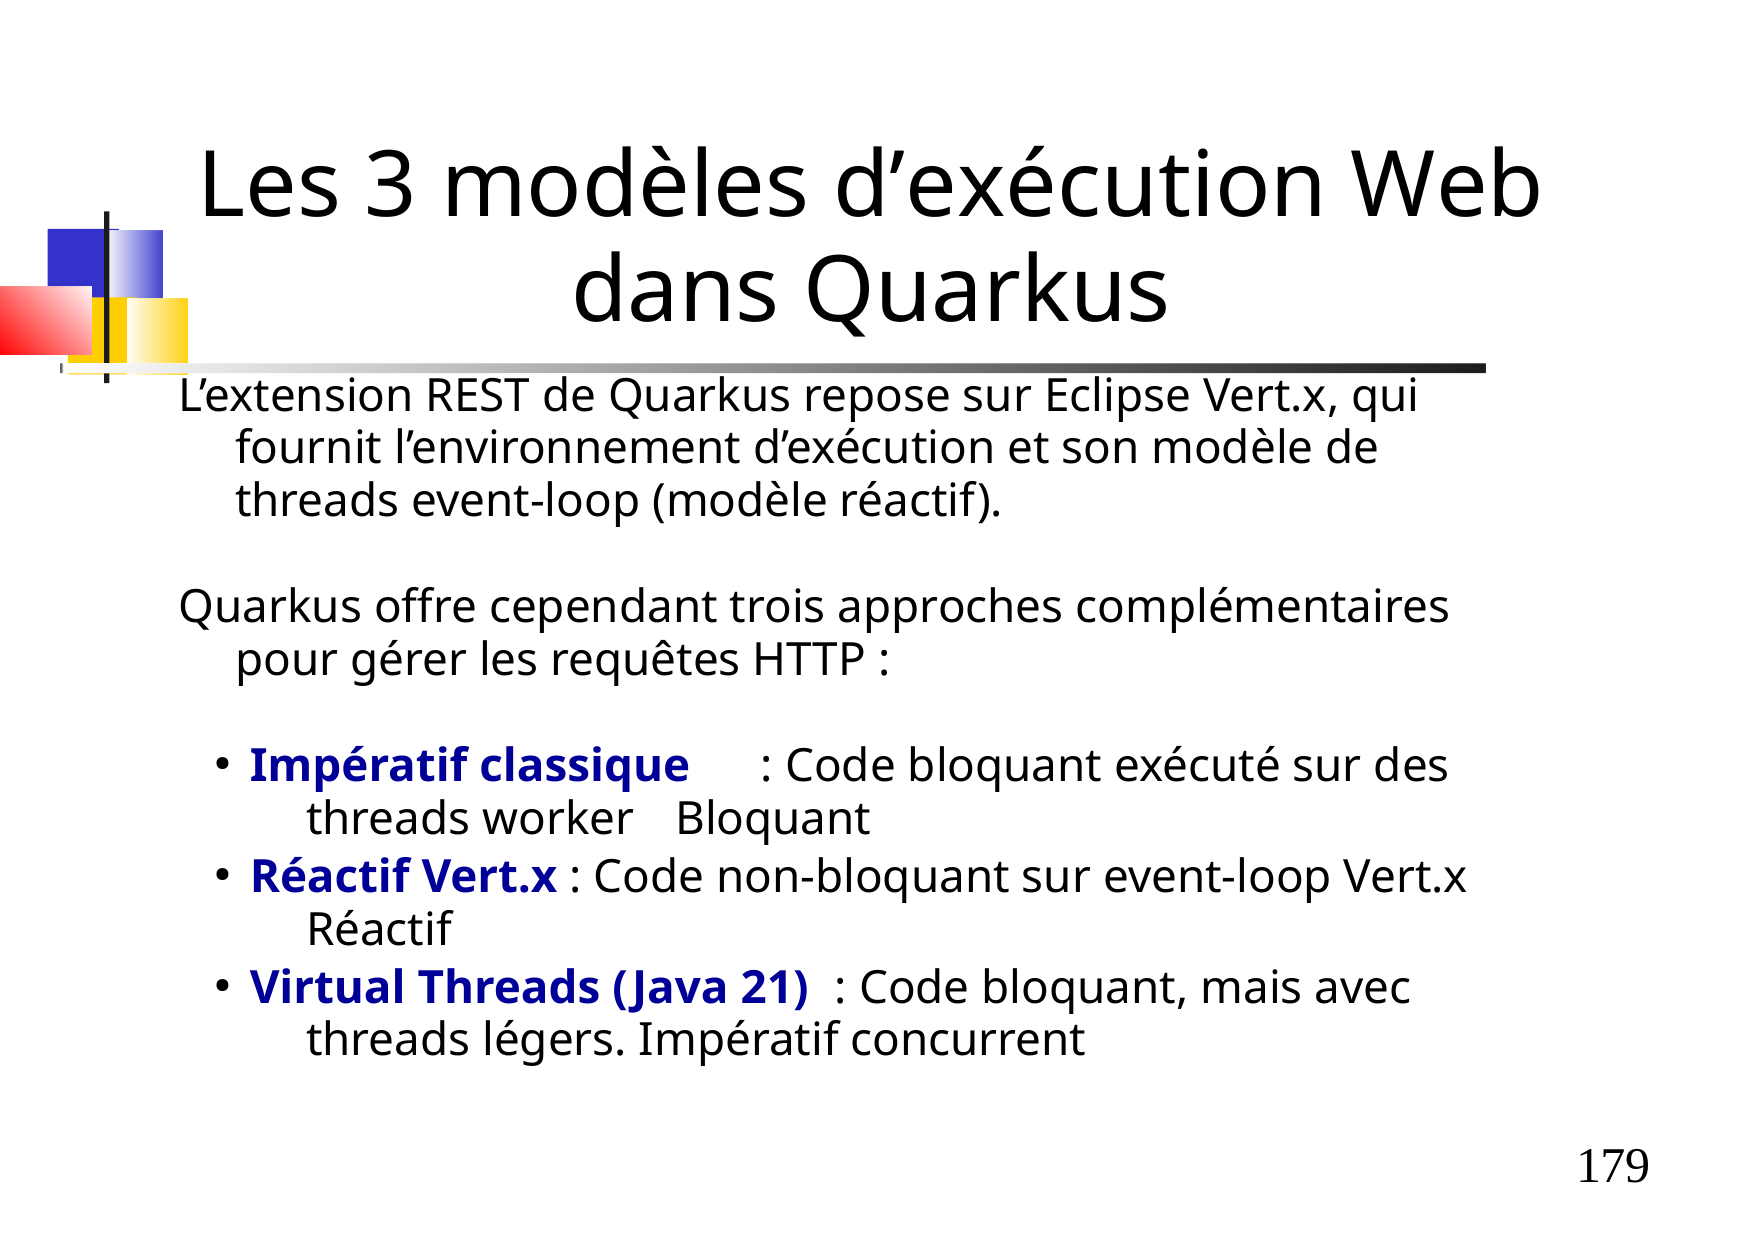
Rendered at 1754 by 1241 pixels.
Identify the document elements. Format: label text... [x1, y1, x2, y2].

picture [60, 229, 188, 384]
picture [0, 285, 92, 355]
text_box L’extension REST de Quarkus repose sur Eclipse Vert.x, qui fournit l’environnement d’exécution et son modèle de threads event-loop (modèle réactif). Quarkus offre cependant trois approches complémentaires pour gérer les requêtes HTTP : Impératif classique : Code bloquant exécuté sur des threads worker Bloquant Réactif Vert.x : Code non-bloquant sur event-loop Vert.x Réactif Virtual Threads (Java 21) : Code bloquant, mais avec threads légers. Impératif concurrent [177, 363, 1517, 1067]
slide_number 179 [1569, 1135, 1660, 1241]
title Les 3 modèles d’exécution Web dans Quarkus [179, 129, 1564, 352]
